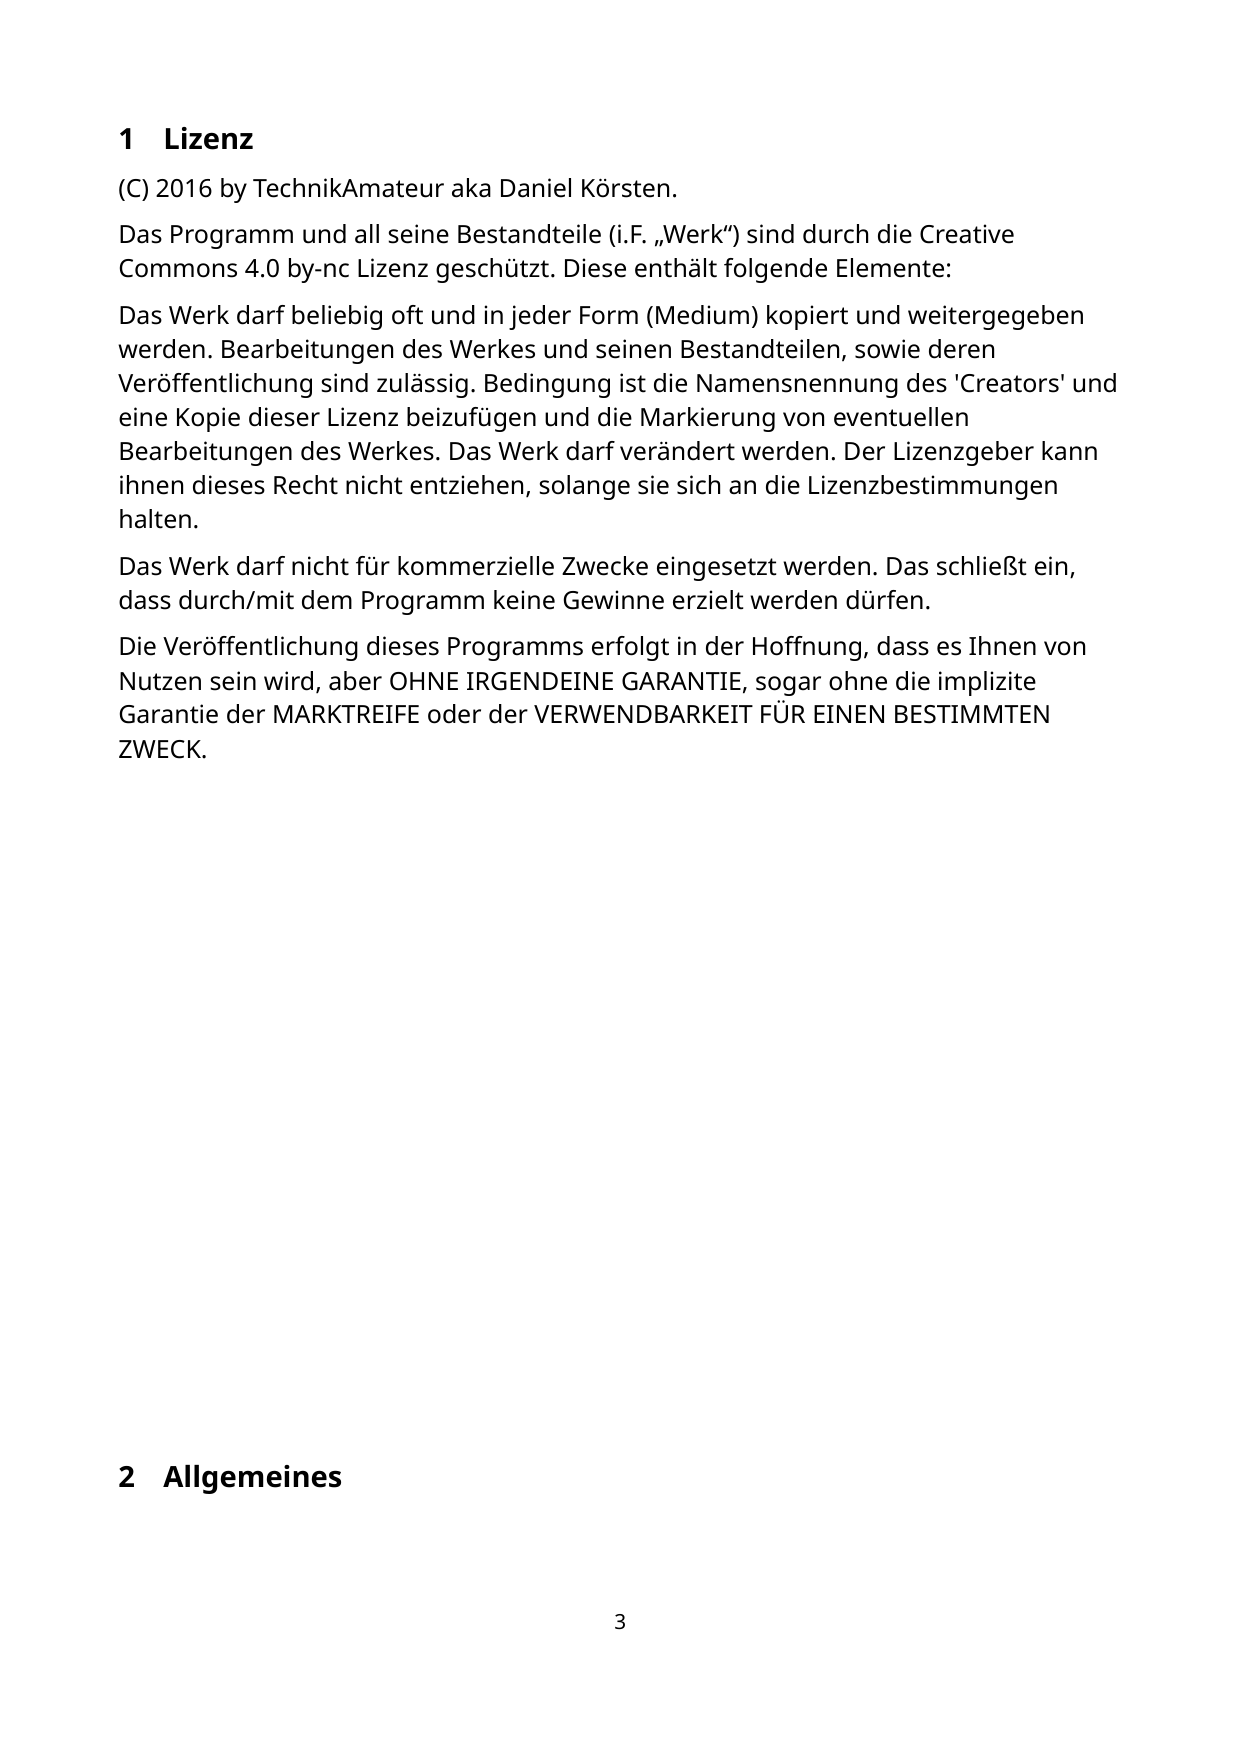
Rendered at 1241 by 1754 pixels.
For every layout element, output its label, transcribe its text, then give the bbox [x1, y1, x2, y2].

text Das Werk darf nicht für kommerzielle Zwecke eingesetzt werden. Das schließt ein, dass durch/mit dem Programm keine Gewinne erzielt werden dürfen. [118, 548, 1122, 617]
text (C) 2016 by TechnikAmateur aka Daniel Körsten. [118, 170, 1122, 204]
text Die Veröffentlichung dieses Programms erfolgt in der Hoffnung, dass es Ihnen von Nutzen sein wird, aber OHNE IRGENDEINE GARANTIE, sogar ohne die implizite Garantie der MARKTREIFE oder der VERWENDBARKEIT FÜR EINEN BESTIMMTEN ZWECK. [118, 629, 1122, 765]
text Das Programm und all seine Bestandteile (i.F. „Werk“) sind durch die Creative Commons 4.0 by-nc Lizenz geschützt. Diese enthält folgende Elemente: [118, 217, 1122, 285]
subtitle 1 Lizenz [118, 118, 1122, 158]
text Das Werk darf beliebig oft und in jeder Form (Medium) kopiert und weitergegeben werden. Bearbeitungen des Werkes und seinen Bestandteilen, sowie deren Veröffentlichung sind zulässig. Bedingung ist die Namensnennung des 'Creators' und eine Kopie dieser Lizenz beizufügen und die Markierung von eventuellen Bearbeitungen des Werkes. Das Werk darf verändert werden. Der Lizenzgeber kann ihnen dieses Recht nicht entziehen, solange sie sich an die Lizenzbestimmungen halten. [118, 297, 1122, 536]
subtitle 2 Allgemeines [118, 1456, 1122, 1496]
